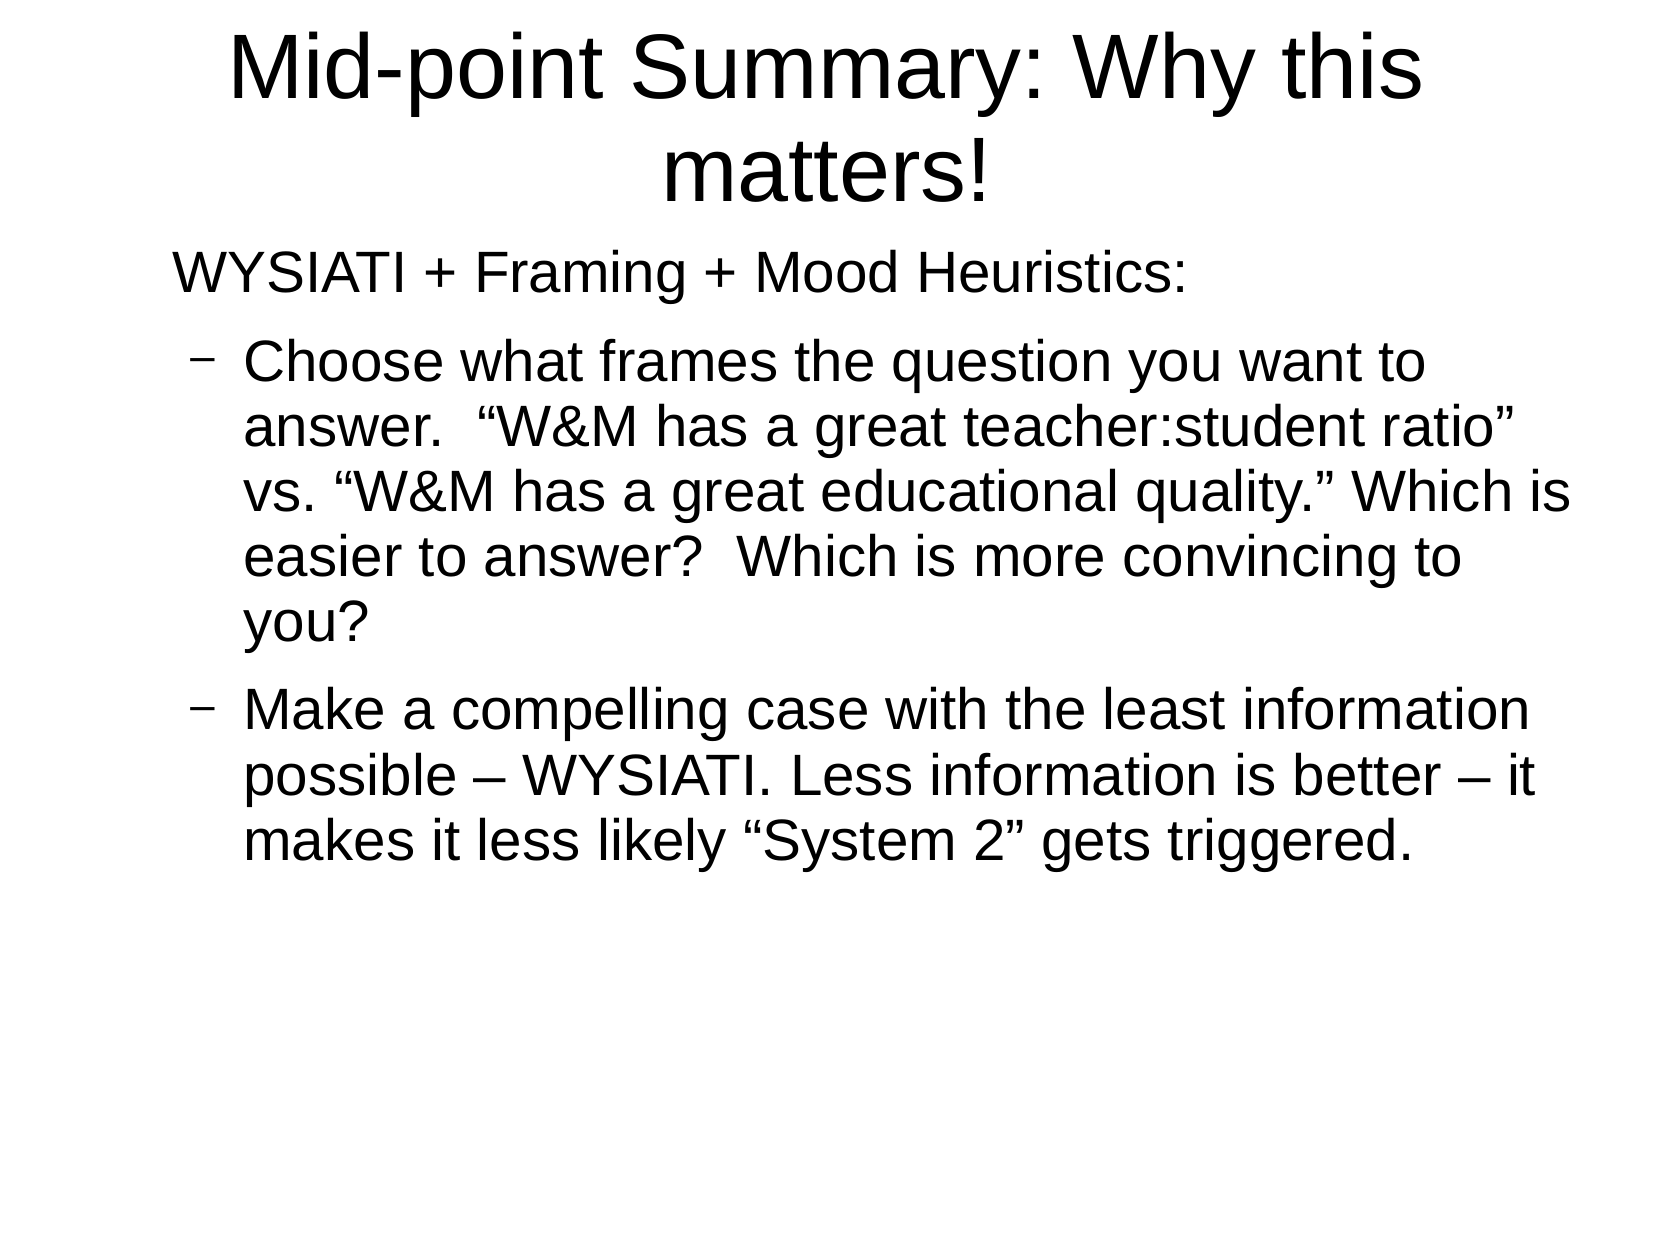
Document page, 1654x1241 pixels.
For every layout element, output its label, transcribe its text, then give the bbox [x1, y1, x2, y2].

list WYSIATI + Framing + Mood Heuristics: Choose what frames the question you want to answer. “W&M has a great teacher:student ratio” vs. “W&M has a great educational quality.” Which is easier to answer? Which is more convincing to you? Make a compelling case with the least information possible – WYSIATI. Less information is better – it makes it less likely “System 2” gets triggered. [101, 240, 1591, 1156]
title Mid-point Summary: Why this matters! [82, 15, 1571, 223]
